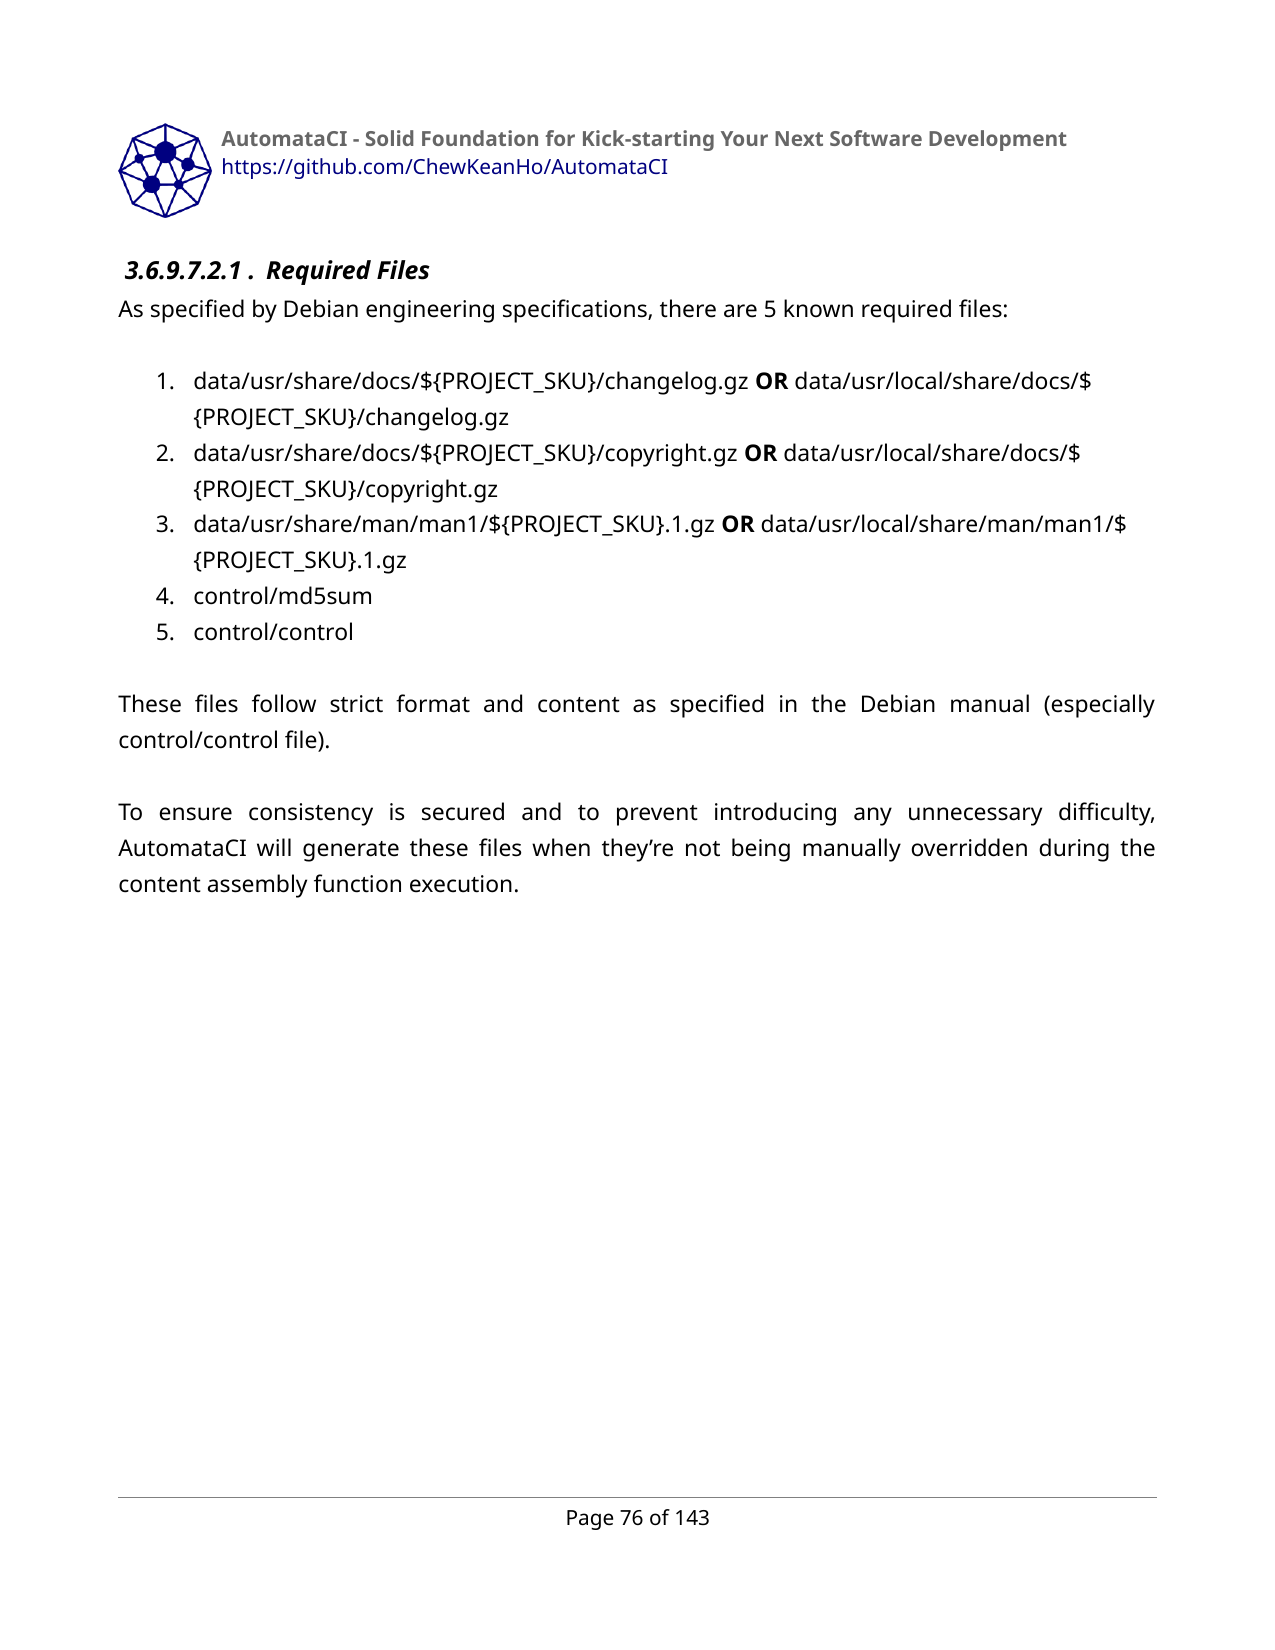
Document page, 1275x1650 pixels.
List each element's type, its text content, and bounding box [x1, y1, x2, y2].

list data/usr/share/docs/${PROJECT_SKU}/copyright.gz OR data/usr/local/share/docs/${PROJECT_SKU}/copyright.gz [156, 437, 1157, 504]
text To ensure consistency is secured and to prevent introducing any unnecessary difficulty, AutomataCI will generate these files when they’re not being manually overridden during the content assembly function execution. [118, 796, 1157, 899]
list data/usr/share/docs/${PROJECT_SKU}/changelog.gz OR data/usr/local/share/docs/${PROJECT_SKU}/changelog.gz [156, 365, 1157, 432]
list control/control [156, 616, 1157, 647]
text These files follow strict format and content as specified in the Debian manual (especially control/control file). [118, 688, 1157, 755]
list control/md5sum [156, 580, 1157, 612]
subtitle Required Files [118, 253, 1157, 287]
picture [118, 123, 212, 218]
list data/usr/share/man/man1/${PROJECT_SKU}.1.gz OR data/usr/local/share/man/man1/${PROJECT_SKU}.1.gz [156, 508, 1157, 576]
text As specified by Debian engineering specifications, there are 5 known required files: [118, 293, 1157, 324]
